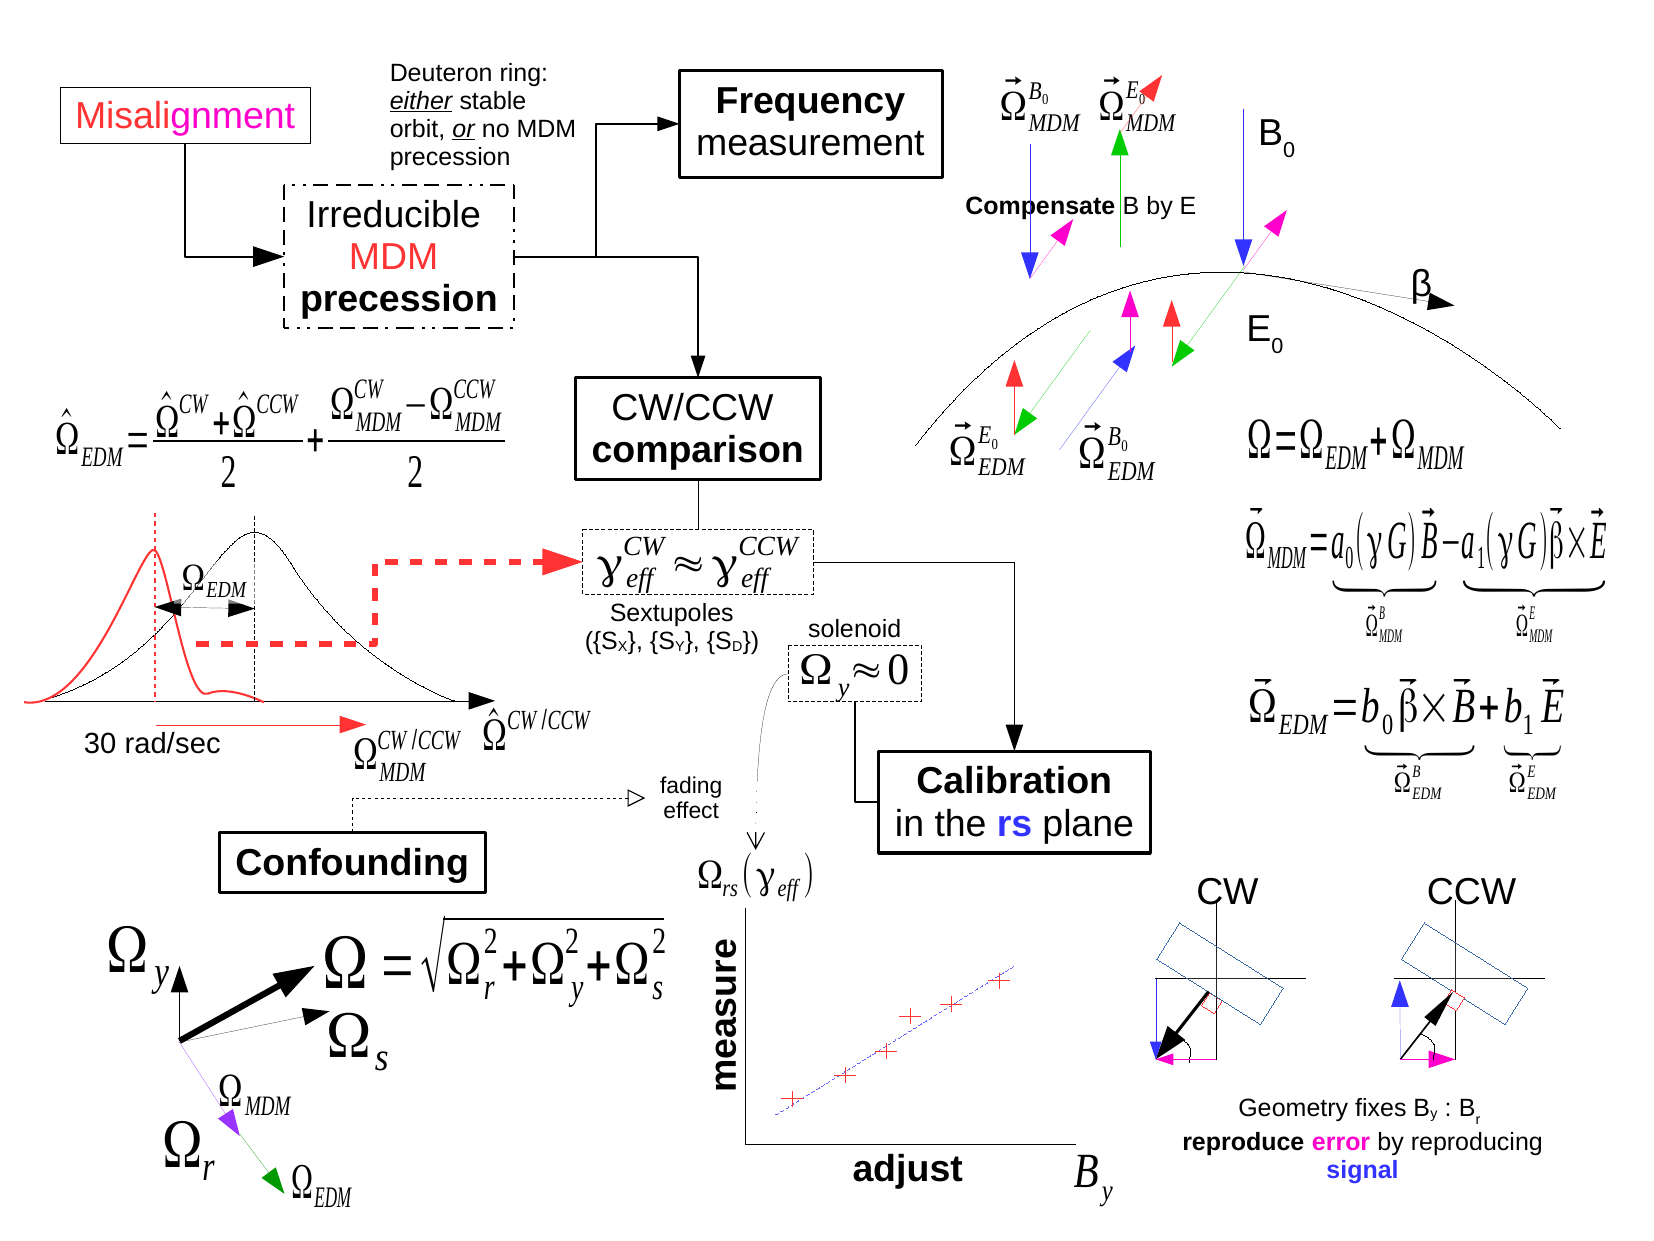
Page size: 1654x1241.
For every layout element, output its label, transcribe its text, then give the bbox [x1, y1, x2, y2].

chart [474, 703, 601, 754]
text_box fading effect [645, 765, 744, 831]
text_box [1401, 922, 1528, 1025]
chart [990, 75, 1186, 136]
chart [149, 1070, 300, 1191]
text_box solenoid [793, 607, 917, 651]
text_box B0 [1243, 103, 1321, 185]
text_box CCW [1412, 863, 1532, 920]
chart [939, 420, 1036, 481]
text_box Compensate B by E [1031, 184, 1120, 228]
text_box adjust [837, 1140, 978, 1198]
chart [582, 529, 814, 595]
text_box CW [1181, 863, 1274, 920]
chart [1239, 415, 1473, 479]
chart [47, 372, 514, 497]
chart [1060, 1144, 1125, 1207]
text_box E0 [1231, 299, 1306, 366]
chart [283, 1160, 360, 1216]
chart [307, 914, 677, 1081]
text_box [1156, 922, 1284, 1025]
text_box measure [694, 923, 752, 1108]
text_box Misalignment [60, 87, 311, 144]
chart [1239, 508, 1615, 647]
chart [1069, 420, 1165, 485]
chart [688, 849, 823, 903]
text_box Geometry fixes By : Br reproduce error by reproducing signal [1167, 1086, 1576, 1194]
chart [173, 561, 255, 604]
text_box Compensate B by E [950, 184, 1030, 228]
text_box Frequency measurement [679, 70, 943, 178]
chart [1239, 679, 1574, 805]
text_box 30 rad/sec [69, 720, 236, 768]
text_box β [1395, 255, 1436, 312]
text_box Sextupoles ({SX}, {SY}, {SD}) [570, 591, 774, 671]
text_box Deuteron ring: either stable orbit, or no MDM precession [375, 51, 593, 186]
text_box Confounding [219, 832, 486, 893]
text_box Irreducible MDM precession [284, 185, 514, 328]
chart [345, 723, 471, 788]
text_box Calibration in the rs plane [878, 751, 1151, 853]
chart [788, 645, 922, 702]
text_box CW/CCW comparison [575, 377, 821, 480]
chart [92, 920, 183, 996]
text_box Compensate B by E [1121, 184, 1212, 228]
